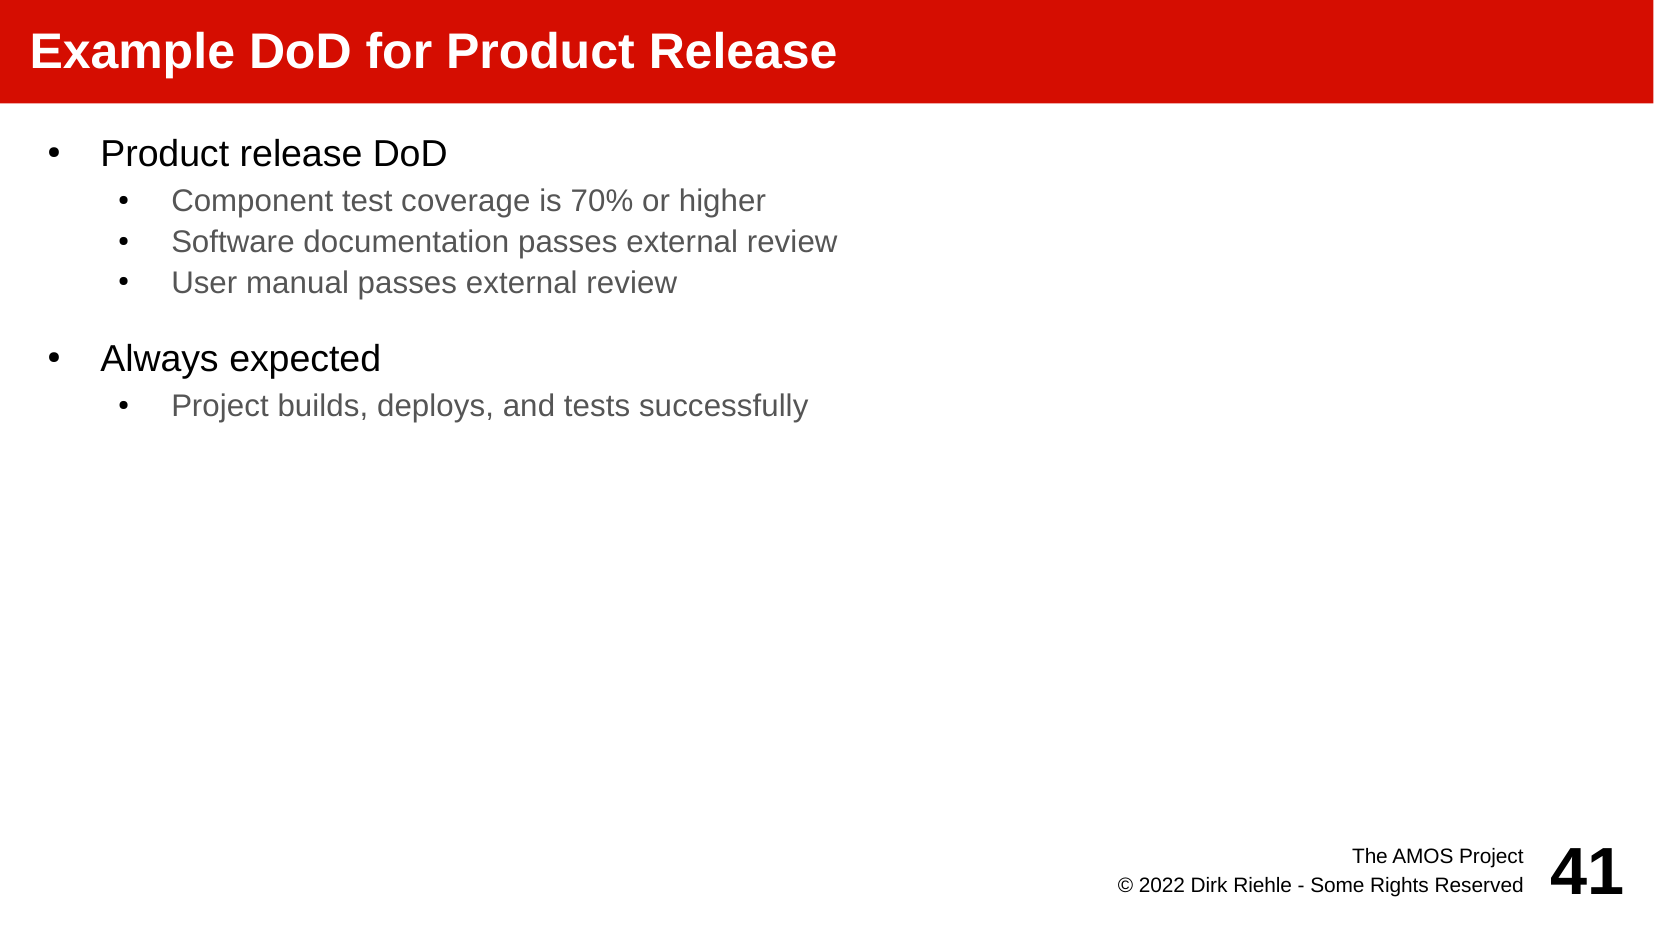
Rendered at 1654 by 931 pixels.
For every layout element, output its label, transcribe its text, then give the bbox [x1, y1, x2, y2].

list Product release DoD Component test coverage is 70% or higher Software documentation passes external review User manual passes external review Always expected Project builds, deploys, and tests successfully [29, 132, 1625, 813]
title Example DoD for Product Release [0, 0, 1654, 104]
